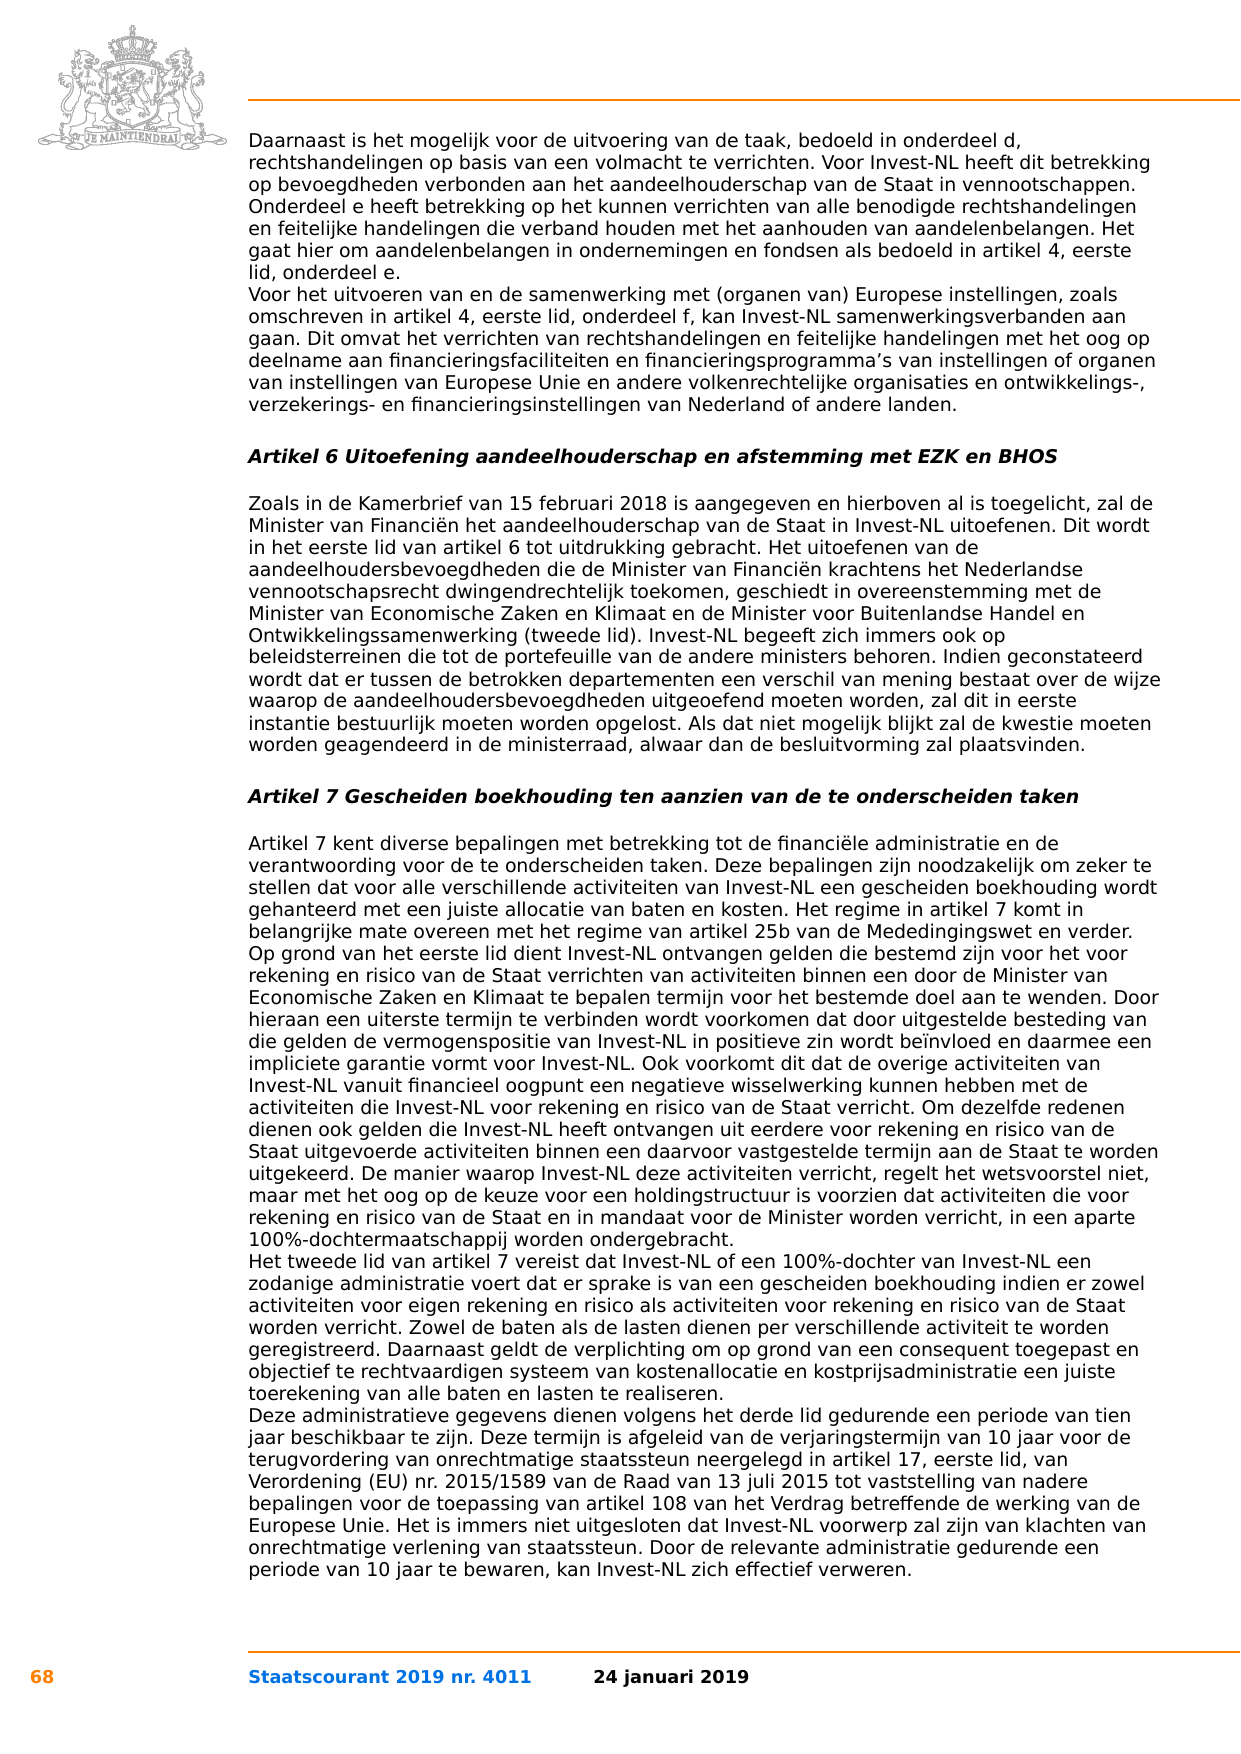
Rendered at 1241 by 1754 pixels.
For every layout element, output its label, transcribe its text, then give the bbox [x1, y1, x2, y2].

subtitle Artikel 7 Gescheiden boekhouding ten aanzien van de te onderscheiden taken [248, 786, 1163, 808]
subtitle Artikel 6 Uitoefening aandeelhouderschap en afstemming met EZK en BHOS [248, 446, 1163, 468]
text Zoals in de Kamerbrief van 15 februari 2018 is aangegeven en hierboven al is toegelicht, zal de Minister van Financiën het aandeelhouderschap van de Staat in Invest-NL uitoefenen. Dit wordt in het eerste lid van artikel 6 tot uitdrukking gebracht. Het uitoefenen van de aandeelhoudersbevoegdheden die de Minister van Financiën krachtens het Nederlandse vennootschapsrecht dwingendrechtelijk toekomen, geschiedt in overeenstemming met de Minister van Economische Zaken en Klimaat en de Minister voor Buitenlandse Handel en Ontwikkelingssamenwerking (tweede lid). Invest-NL begeeft zich immers ook op beleidsterreinen die tot de portefeuille van de andere ministers behoren. Indien geconstateerd wordt dat er tussen de betrokken departementen een verschil van mening bestaat over de wijze waarop de aandeelhoudersbevoegdheden uitgeoefend moeten worden, zal dit in eerste instantie bestuurlijk moeten worden opgelost. Als dat niet mogelijk blijkt zal de kwestie moeten worden geagendeerd in de ministerraad, alwaar dan de besluitvorming zal plaatsvinden. [248, 493, 1163, 756]
text Onderdeel e heeft betrekking op het kunnen verrichten van alle benodigde rechtshandelingen en feitelijke handelingen die verband houden met het aanhouden van aandelenbelangen. Het gaat hier om aandelenbelangen in ondernemingen en fondsen als bedoeld in artikel 4, eerste lid, onderdeel e. [248, 196, 1163, 284]
text Voor het uitvoeren van en de samenwerking met (organen van) Europese instellingen, zoals omschreven in artikel 4, eerste lid, onderdeel f, kan Invest-NL samenwerkingsverbanden aan gaan. Dit omvat het verrichten van rechtshandelingen en feitelijke handelingen met het oog op deelname aan financieringsfaciliteiten en financieringsprogramma’s van instellingen of organen van instellingen van Europese Unie en andere volkenrechtelijke organisaties en ontwikkelings-, verzekerings- en financieringsinstellingen van Nederland of andere landen. [248, 284, 1163, 416]
text Artikel 7 kent diverse bepalingen met betrekking tot de financiële administratie en de verantwoording voor de te onderscheiden taken. Deze bepalingen zijn noodzakelijk om zeker te stellen dat voor alle verschillende activiteiten van Invest-NL een gescheiden boekhouding wordt gehanteerd met een juiste allocatie van baten en kosten. Het regime in artikel 7 komt in belangrijke mate overeen met het regime van artikel 25b van de Mededingingswet en verder. [248, 833, 1163, 943]
text Op grond van het eerste lid dient Invest-NL ontvangen gelden die bestemd zijn voor het voor rekening en risico van de Staat verrichten van activiteiten binnen een door de Minister van Economische Zaken en Klimaat te bepalen termijn voor het bestemde doel aan te wenden. Door hieraan een uiterste termijn te verbinden wordt voorkomen dat door uitgestelde besteding van die gelden de vermogenspositie van Invest-NL in positieve zin wordt beïnvloed en daarmee een impliciete garantie vormt voor Invest-NL. Ook voorkomt dit dat de overige activiteiten van Invest-NL vanuit financieel oogpunt een negatieve wisselwerking kunnen hebben met de activiteiten die Invest-NL voor rekening en risico van de Staat verricht. Om dezelfde redenen dienen ook gelden die Invest-NL heeft ontvangen uit eerdere voor rekening en risico van de Staat uitgevoerde activiteiten binnen een daarvoor vastgestelde termijn aan de Staat te worden uitgekeerd. De manier waarop Invest-NL deze activiteiten verricht, regelt het wetsvoorstel niet, maar met het oog op de keuze voor een holdingstructuur is voorzien dat activiteiten die voor rekening en risico van de Staat en in mandaat voor de Minister worden verricht, in een aparte 100%-dochtermaatschappij worden ondergebracht. [248, 943, 1163, 1251]
text Daarnaast is het mogelijk voor de uitvoering van de taak, bedoeld in onderdeel d, rechtshandelingen op basis van een volmacht te verrichten. Voor Invest-NL heeft dit betrekking op bevoegdheden verbonden aan het aandeelhouderschap van de Staat in vennootschappen. [248, 130, 1163, 196]
text Het tweede lid van artikel 7 vereist dat Invest-NL of een 100%-dochter van Invest-NL een zodanige administratie voert dat er sprake is van een gescheiden boekhouding indien er zowel activiteiten voor eigen rekening en risico als activiteiten voor rekening en risico van de Staat worden verricht. Zowel de baten als de lasten dienen per verschillende activiteit te worden geregistreerd. Daarnaast geldt de verplichting om op grond van een consequent toegepast en objectief te rechtvaardigen systeem van kostenallocatie en kostprijsadministratie een juiste toerekening van alle baten en lasten te realiseren. [248, 1251, 1163, 1405]
text Deze administratieve gegevens dienen volgens het derde lid gedurende een periode van tien jaar beschikbaar te zijn. Deze termijn is afgeleid van de verjaringstermijn van 10 jaar voor de terugvordering van onrechtmatige staatssteun neergelegd in artikel 17, eerste lid, van Verordening (EU) nr. 2015/1589 van de Raad van 13 juli 2015 tot vaststelling van nadere bepalingen voor de toepassing van artikel 108 van het Verdrag betreffende de werking van de Europese Unie. Het is immers niet uitgesloten dat Invest-NL voorwerp zal zijn van klachten van onrechtmatige verlening van staatssteun. Door de relevante administratie gedurende een periode van 10 jaar te bewaren, kan Invest-NL zich effectief verweren. [248, 1405, 1163, 1581]
picture [38, 25, 227, 150]
